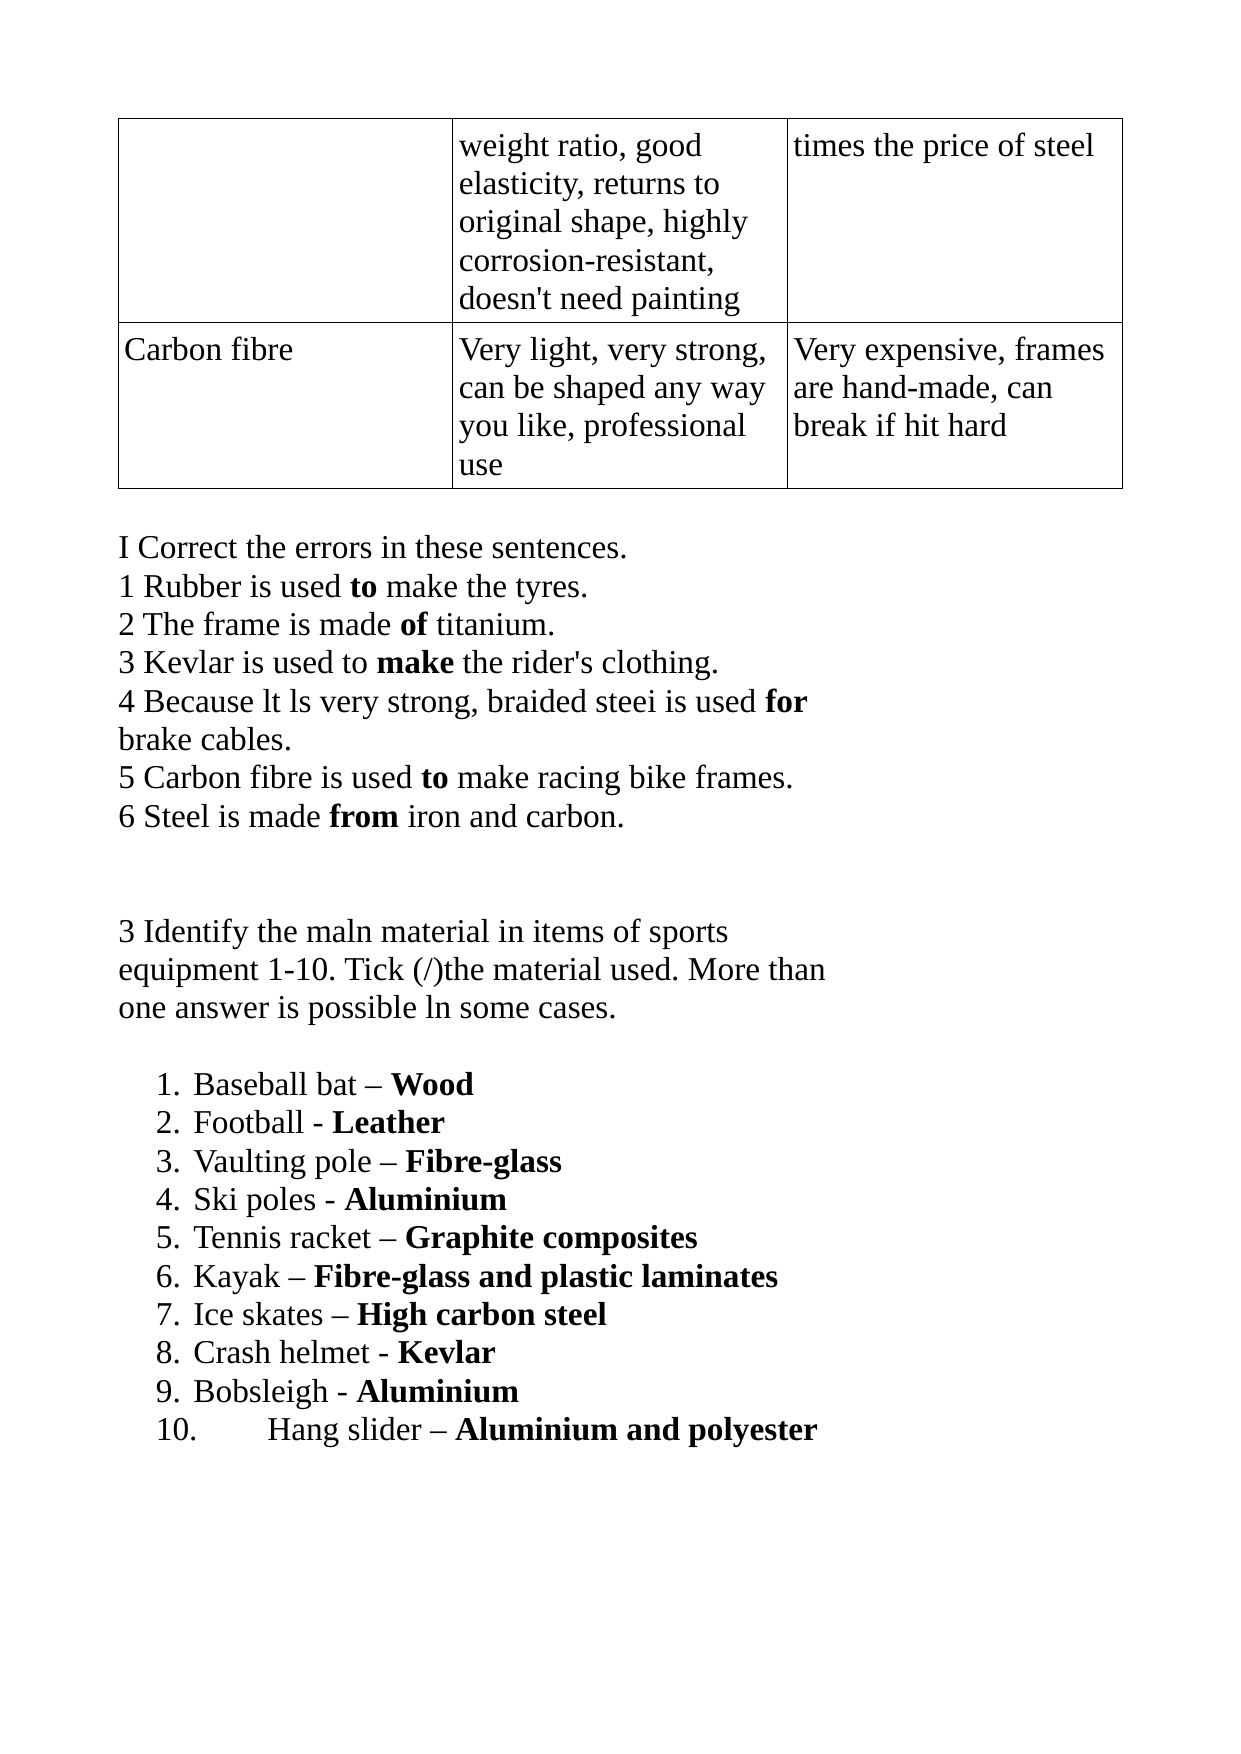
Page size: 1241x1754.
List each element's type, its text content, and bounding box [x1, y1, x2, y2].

list Crash helmet - Kevlar [156, 1332, 1122, 1371]
text 5 Carbon fibre is used to make racing bike frames. [118, 757, 1122, 796]
text 3 Identify the maln material in items of sports [118, 911, 1122, 949]
text I Correct the errors in these sentences. [118, 527, 1122, 566]
text 6 Steel is made from iron and carbon. [118, 796, 1122, 834]
table_cell [119, 119, 452, 322]
list Hang slider – Aluminium and polyester [156, 1409, 1122, 1447]
text 1 Rubber is used to make the tyres. [118, 566, 1122, 604]
table_cell Very expensive, frames are hand-made, can break if hit hard [788, 323, 1122, 488]
text 4 Because lt ls very strong, braided steei is used for [118, 681, 1122, 719]
text equipment 1-10. Tick (/)the material used. More than [118, 949, 1122, 987]
table_cell Very light, very strong, can be shaped any way you like, professional use [453, 323, 787, 488]
list Football - Leather [156, 1102, 1122, 1141]
text 3 Kevlar is used to make the rider's clothing. [118, 642, 1122, 681]
list Ski poles - Aluminium [156, 1179, 1122, 1217]
text 2 The frame is made of titanium. [118, 604, 1122, 642]
list Baseball bat – Wood [156, 1064, 1122, 1102]
list Ice skates – High carbon steel [156, 1294, 1122, 1332]
text brake cables. [118, 719, 1122, 757]
table_cell Carbon fibre [119, 323, 452, 488]
text one answer is possible ln some cases. [118, 987, 1122, 1026]
table_cell times the price of steel [788, 119, 1122, 322]
list Bobsleigh - Aluminium [156, 1371, 1122, 1409]
table_cell weight ratio, good elasticity, returns to original shape, highly corrosion-resistant, doesn't need painting [453, 119, 787, 322]
list Vaulting pole – Fibre-glass [156, 1141, 1122, 1179]
list Tennis racket – Graphite composites [156, 1217, 1122, 1256]
list Kayak – Fibre-glass and plastic laminates [156, 1256, 1122, 1294]
